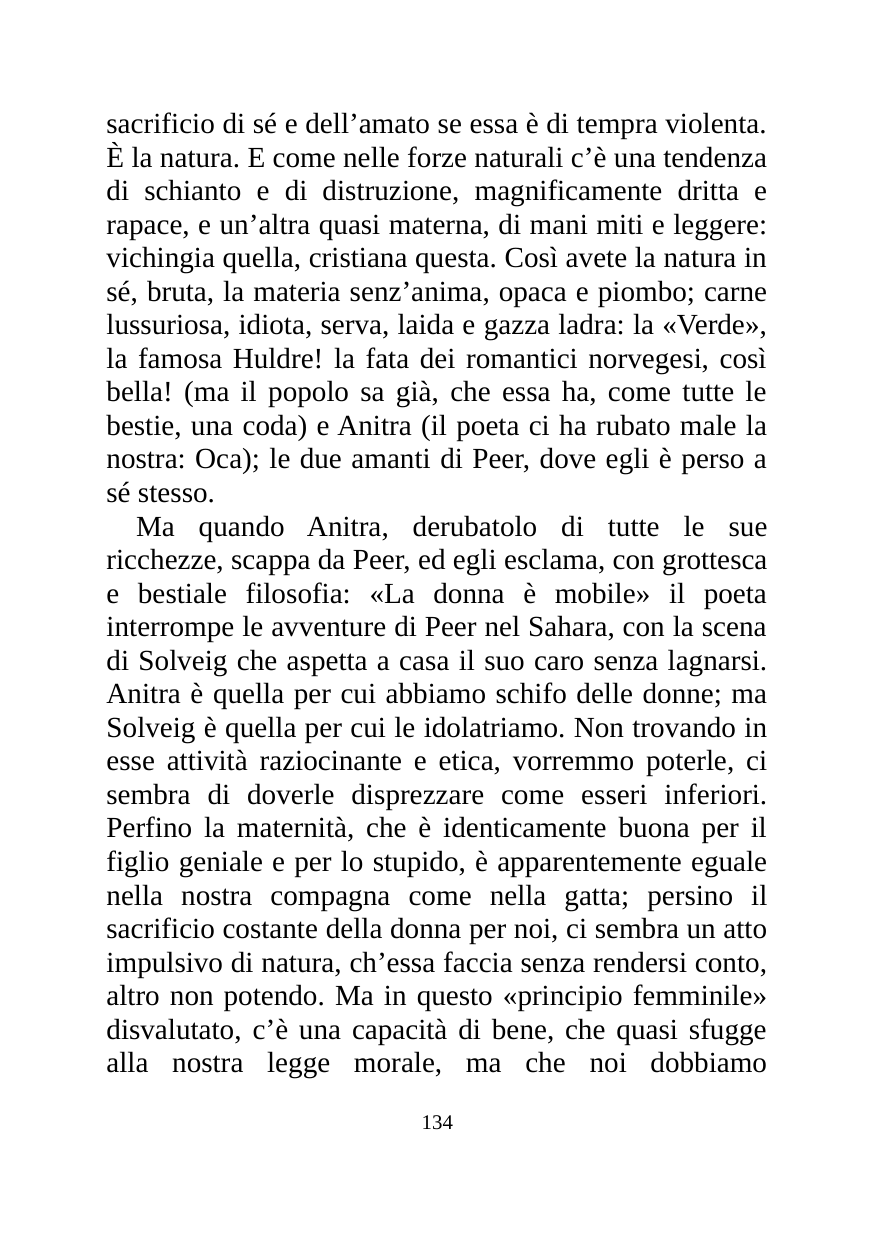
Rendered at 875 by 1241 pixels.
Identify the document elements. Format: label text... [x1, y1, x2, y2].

text sacrificio di sé e dell’amato se essa è di tempra violenta. È la natura. E come nelle forze naturali c’è una tendenza di schianto e di distruzione, magnificamente dritta e rapace, e un’altra quasi materna, di mani miti e leggere: vichingia quella, cristiana questa. Così avete la natura in sé, bruta, la materia senz’anima, opaca e piombo; carne lussuriosa, idiota, serva, laida e gazza ladra: la «Verde», la famosa Huldre! la fata dei romantici norvegesi, così bella! (ma il popolo sa già, che essa ha, come tutte le bestie, una coda) e Anitra (il poeta ci ha rubato male la nostra: Oca); le due amanti di Peer, dove egli è perso a sé stesso. [106, 106, 768, 509]
text Ma quando Anitra, derubatolo di tutte le sue ricchezze, scappa da Peer, ed egli esclama, con grottesca e bestiale filosofia: «La donna è mobile» il poeta interrompe le avventure di Peer nel Sahara, con la scena di Solveig che aspetta a casa il suo caro senza lagnarsi. Anitra è quella per cui abbiamo schifo delle donne; ma Solveig è quella per cui le idolatriamo. Non trovando in esse attività raziocinante e etica, vorremmo poterle, ci sembra di doverle disprezzare come esseri inferiori. Perfino la maternità, che è identicamente buona per il figlio geniale e per lo stupido, è apparentemente eguale nella nostra compagna come nella gatta; persino il sacrificio costante della donna per noi, ci sembra un atto impulsivo di natura, ch’essa faccia senza rendersi conto, altro non potendo. Ma in questo «principio femminile» disvalutato, c’è una capacità di bene, che quasi sfugge alla nostra legge morale, ma che noi dobbiamo [106, 509, 768, 1079]
